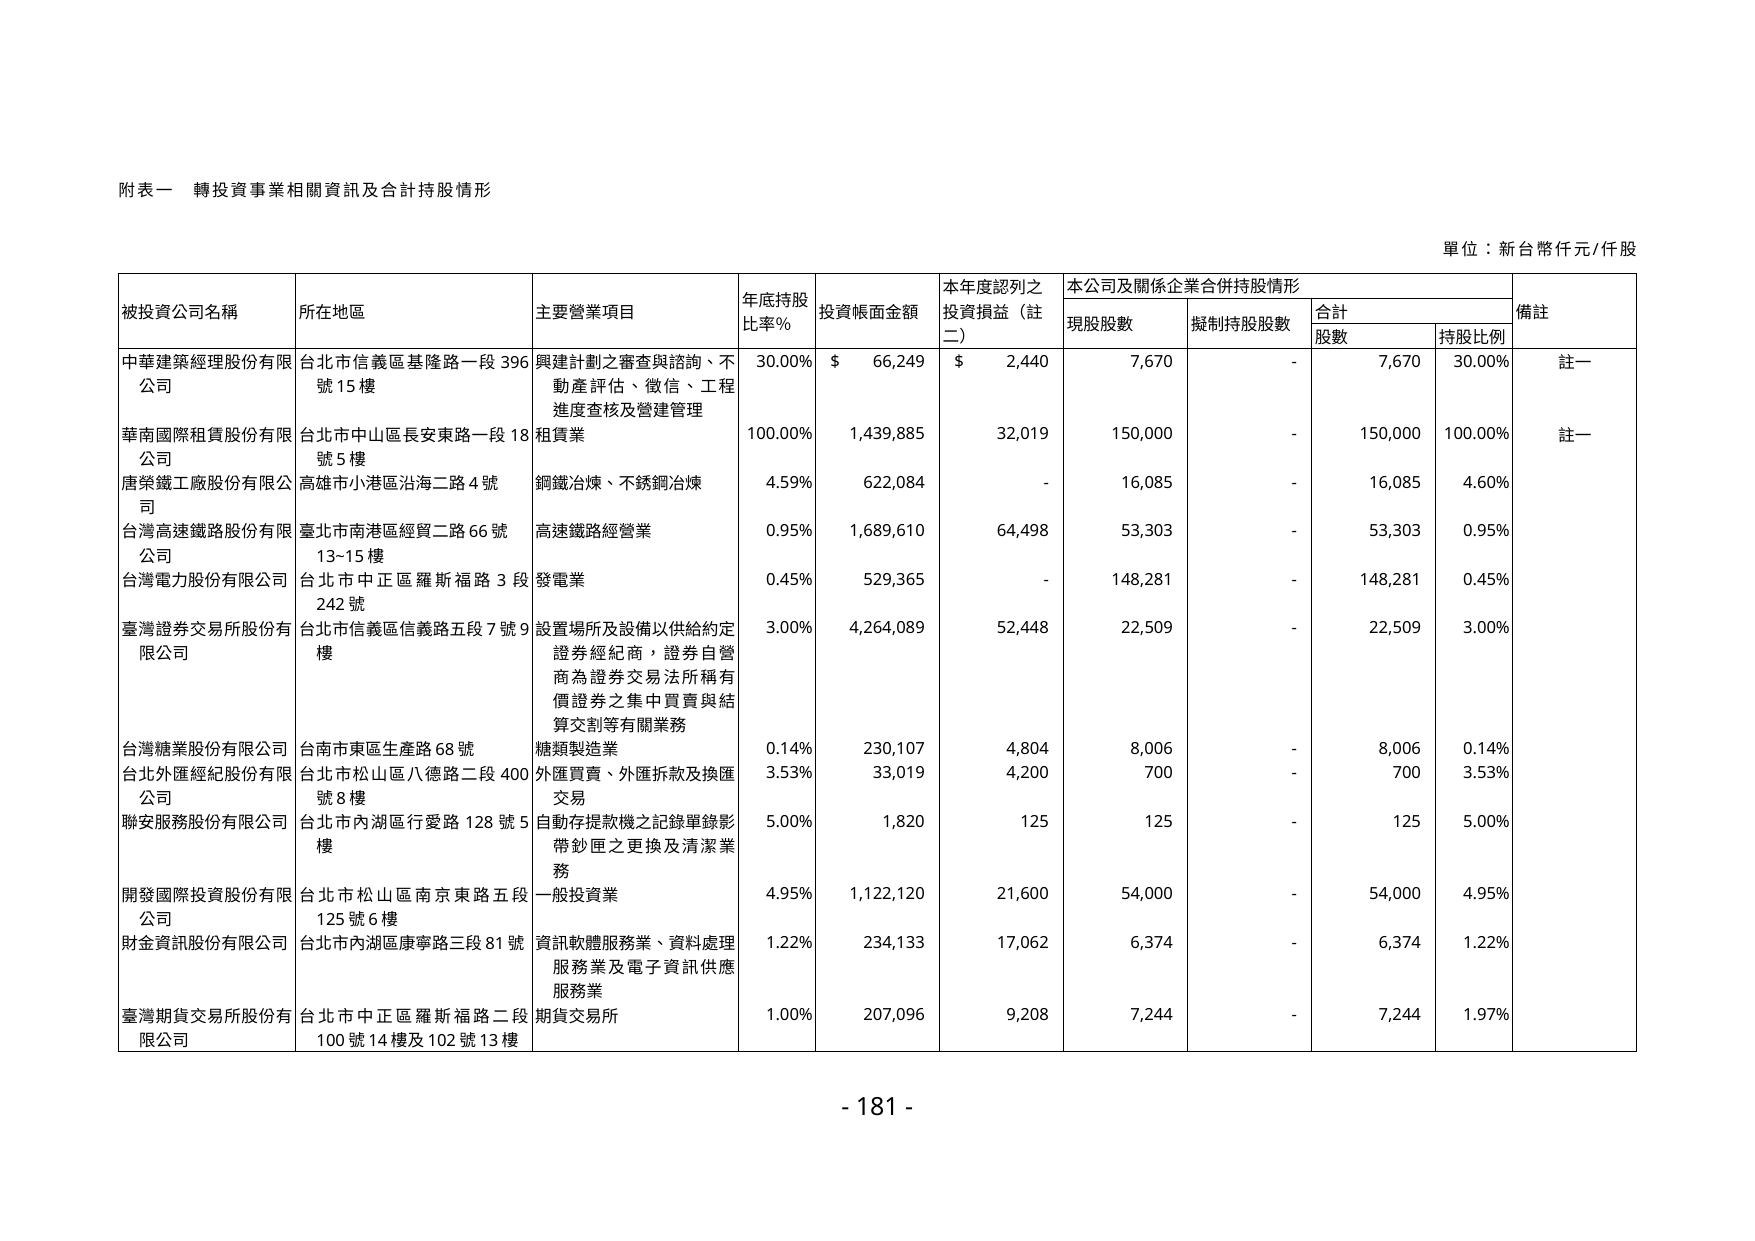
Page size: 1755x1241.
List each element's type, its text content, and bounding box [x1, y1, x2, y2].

table_cell 台灣電力股份有限公司 [119, 567, 295, 616]
table_cell 台北市信義區基隆路一段396號15樓 [296, 349, 532, 422]
table_cell 糖類製造業 [533, 736, 738, 761]
table_cell 台灣高速鐵路股份有限公司 [119, 519, 295, 567]
table_cell 30.00% [739, 349, 815, 422]
table_cell 3.00% [1436, 616, 1512, 736]
table_cell - [1188, 616, 1311, 736]
table_header 主要營業項目 [533, 274, 738, 348]
table_cell 148,281 [1312, 567, 1435, 616]
table_cell 207,096 [816, 1003, 939, 1051]
table_cell 32,019 [940, 422, 1063, 470]
table_cell 臺灣證券交易所股份有限公司 [119, 616, 295, 736]
table_cell - [1188, 349, 1311, 422]
table_cell 1.22% [1436, 930, 1512, 1003]
text 附表一 轉投資事業相關資訊及合計持股情形 [118, 177, 1636, 201]
table_cell 台北市信義區信義路五段7號9樓 [296, 616, 532, 736]
table_cell [1513, 519, 1636, 567]
table_cell $ 66,249 [816, 349, 939, 422]
table_cell 外匯買賣、外匯拆款及換匯交易 [533, 761, 738, 809]
table_cell 台北外匯經紀股份有限公司 [119, 761, 295, 809]
table_cell - [1188, 422, 1311, 470]
table_cell - [1188, 930, 1311, 1003]
table_cell 一般投資業 [533, 882, 738, 930]
table_cell 230,107 [816, 736, 939, 761]
table_cell 期貨交易所 [533, 1003, 738, 1051]
table_cell 5.00% [739, 809, 815, 882]
table_cell 5.00% [1436, 809, 1512, 882]
table_cell 財金資訊股份有限公司 [119, 930, 295, 1003]
table_cell 622,084 [816, 470, 939, 518]
table_cell [1513, 930, 1636, 1003]
table_cell 7,670 [1312, 349, 1435, 422]
table_cell 150,000 [1312, 422, 1435, 470]
table_cell 125 [1312, 809, 1435, 882]
table_cell 0.45% [1436, 567, 1512, 616]
table_cell - [1188, 761, 1311, 809]
table_cell 8,006 [1064, 736, 1187, 761]
table_cell [1513, 761, 1636, 809]
table_cell 700 [1064, 761, 1187, 809]
table_header 所在地區 [296, 274, 532, 348]
table_cell 鋼鐵冶煉、不銹鋼冶煉 [533, 470, 738, 518]
table_cell 1,439,885 [816, 422, 939, 470]
table_cell 高速鐵路經營業 [533, 519, 738, 567]
table_cell 7,670 [1064, 349, 1187, 422]
table_cell - [1188, 1003, 1311, 1051]
table_cell 234,133 [816, 930, 939, 1003]
table_cell - [1188, 567, 1311, 616]
table_cell 台北市中正區羅斯福路二段100號14樓及102號13樓 [296, 1003, 532, 1051]
table_cell 台北市內湖區行愛路128號5樓 [296, 809, 532, 882]
table_cell 4.60% [1436, 470, 1512, 518]
table_header 備註 [1513, 274, 1636, 348]
table_cell 22,509 [1064, 616, 1187, 736]
table_cell 註一 [1513, 349, 1636, 422]
table_cell 21,600 [940, 882, 1063, 930]
table_cell 1.00% [739, 1003, 815, 1051]
table_cell 1.22% [739, 930, 815, 1003]
table_cell $ 2,440 [940, 349, 1063, 422]
table_cell [1513, 882, 1636, 930]
table_cell 自動存提款機之記錄單錄影帶鈔匣之更換及清潔業務 [533, 809, 738, 882]
table_cell 4.59% [739, 470, 815, 518]
table_cell 資訊軟體服務業、資料處理服務業及電子資訊供應服務業 [533, 930, 738, 1003]
table_cell 台北市松山區八德路二段400號8樓 [296, 761, 532, 809]
table_cell 高雄市小港區沿海二路4號 [296, 470, 532, 518]
table_cell - [1188, 519, 1311, 567]
table_cell 發電業 [533, 567, 738, 616]
table_cell 0.45% [739, 567, 815, 616]
table_cell 53,303 [1064, 519, 1187, 567]
table_cell 125 [1064, 809, 1187, 882]
table_cell 148,281 [1064, 567, 1187, 616]
table_cell 6,374 [1064, 930, 1187, 1003]
table_header 本年度認列之 投資損益（註二） [940, 274, 1063, 348]
table_cell [1513, 809, 1636, 882]
table_cell 53,303 [1312, 519, 1435, 567]
table_cell 30.00% [1436, 349, 1512, 422]
table_cell 100.00% [1436, 422, 1512, 470]
table_cell 1,820 [816, 809, 939, 882]
table_cell 8,006 [1312, 736, 1435, 761]
table_cell 6,374 [1312, 930, 1435, 1003]
table_cell 合計 [1312, 299, 1512, 323]
table_cell [1513, 470, 1636, 518]
table_cell 擬制持股股數 [1188, 299, 1311, 348]
table_cell 4.95% [1436, 882, 1512, 930]
table_cell 持股比例 [1436, 324, 1512, 348]
table_cell 台北市中正區羅斯福路3段242號 [296, 567, 532, 616]
table_cell [1513, 567, 1636, 616]
table_cell 註一 [1513, 422, 1636, 470]
table_cell - [940, 470, 1063, 518]
table_cell 0.14% [739, 736, 815, 761]
table_cell 16,085 [1064, 470, 1187, 518]
table_cell 中華建築經理股份有限公司 [119, 349, 295, 422]
table_cell 設置場所及設備以供給約定證券經紀商，證券自營商為證券交易法所稱有價證券之集中買賣與結算交割等有關業務 [533, 616, 738, 736]
table_cell 臺北市南港區經貿二路66號13~15樓 [296, 519, 532, 567]
table_cell 1.97% [1436, 1003, 1512, 1051]
table_cell 開發國際投資股份有限公司 [119, 882, 295, 930]
table_cell 唐榮鐵工廠股份有限公司 [119, 470, 295, 518]
table_cell 17,062 [940, 930, 1063, 1003]
table_header 投資帳面金額 [816, 274, 939, 348]
table_cell 54,000 [1312, 882, 1435, 930]
table_cell - [1188, 882, 1311, 930]
table_cell - [1188, 809, 1311, 882]
table_cell 22,509 [1312, 616, 1435, 736]
table_cell 台北市松山區南京東路五段125號6樓 [296, 882, 532, 930]
table_cell 1,122,120 [816, 882, 939, 930]
table_cell 3.53% [739, 761, 815, 809]
table_cell 9,208 [940, 1003, 1063, 1051]
table_cell 529,365 [816, 567, 939, 616]
table_cell 54,000 [1064, 882, 1187, 930]
table_cell - [1188, 736, 1311, 761]
table_cell 3.53% [1436, 761, 1512, 809]
table_cell 台北市中山區長安東路一段18號5樓 [296, 422, 532, 470]
table_cell 7,244 [1064, 1003, 1187, 1051]
table_cell 4,200 [940, 761, 1063, 809]
table_cell 1,689,610 [816, 519, 939, 567]
table_cell 台灣糖業股份有限公司 [119, 736, 295, 761]
table_cell [1513, 1003, 1636, 1051]
table_cell 台南市東區生產路68號 [296, 736, 532, 761]
table_cell - [1188, 470, 1311, 518]
table_cell 0.95% [1436, 519, 1512, 567]
table_cell 125 [940, 809, 1063, 882]
table_cell 租賃業 [533, 422, 738, 470]
table_cell 700 [1312, 761, 1435, 809]
table_cell 7,244 [1312, 1003, 1435, 1051]
table_cell 4,264,089 [816, 616, 939, 736]
text 單位：新台幣仟元/仟股 [118, 236, 1636, 260]
table_cell 興建計劃之審查與諮詢、不動產評估、徵信、工程進度查核及營建管理 [533, 349, 738, 422]
table_cell - [940, 567, 1063, 616]
table_header 被投資公司名稱 [119, 274, 295, 348]
table_cell 4.95% [739, 882, 815, 930]
table_cell 臺灣期貨交易所股份有限公司 [119, 1003, 295, 1051]
table_cell 股數 [1312, 324, 1435, 348]
table_cell 16,085 [1312, 470, 1435, 518]
table_cell 150,000 [1064, 422, 1187, 470]
table_cell 52,448 [940, 616, 1063, 736]
table_cell 100.00% [739, 422, 815, 470]
table_cell 4,804 [940, 736, 1063, 761]
table_cell 聯安服務股份有限公司 [119, 809, 295, 882]
table_header 本公司及關係企業合併持股情形 [1064, 274, 1512, 298]
table_header 年底持股 比率％ [739, 274, 815, 348]
table_cell [1513, 736, 1636, 761]
table_cell 3.00% [739, 616, 815, 736]
table_cell 64,498 [940, 519, 1063, 567]
table_cell 現股股數 [1064, 299, 1187, 348]
table_cell 0.95% [739, 519, 815, 567]
table_cell 0.14% [1436, 736, 1512, 761]
table_cell 華南國際租賃股份有限公司 [119, 422, 295, 470]
table_cell 33,019 [816, 761, 939, 809]
table_cell 台北市內湖區康寧路三段81號 [296, 930, 532, 1003]
table_cell [1513, 616, 1636, 736]
